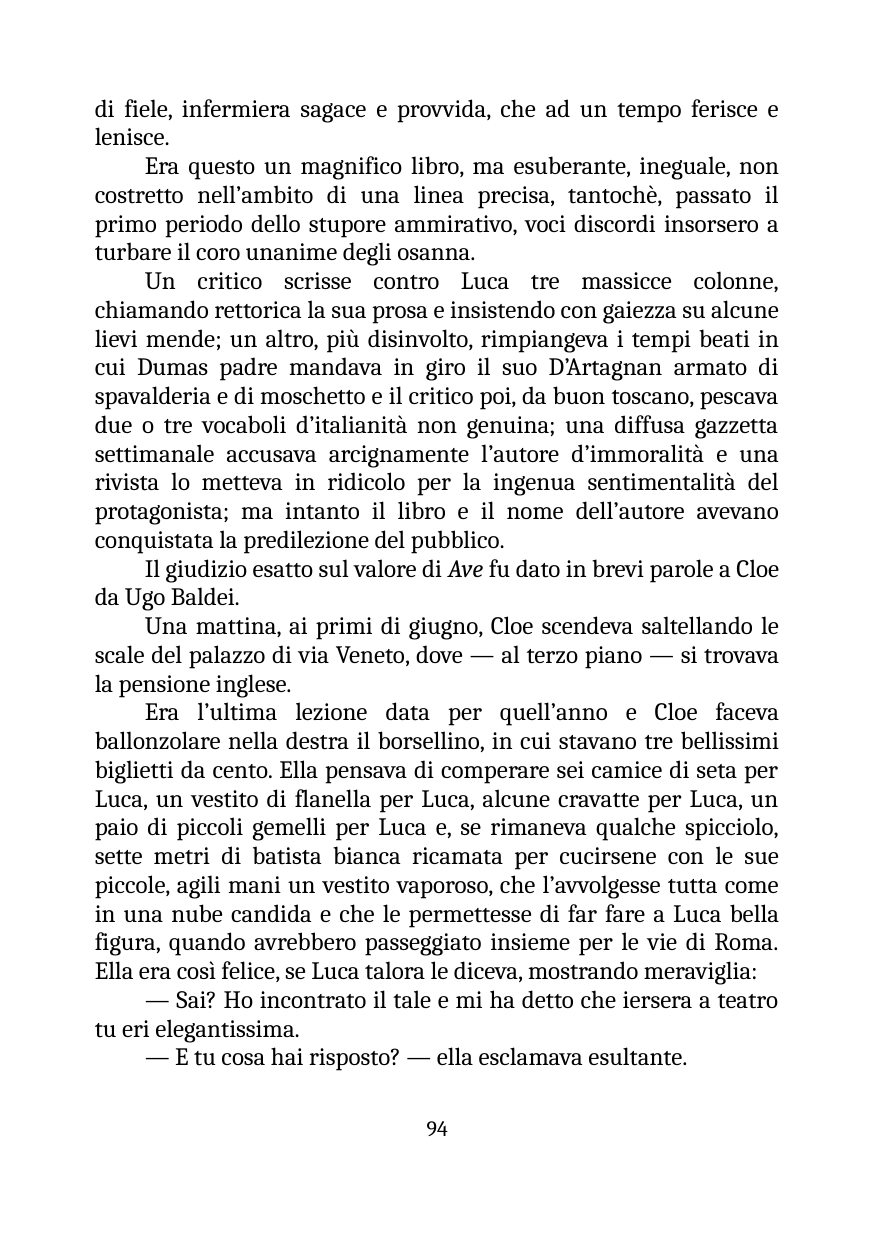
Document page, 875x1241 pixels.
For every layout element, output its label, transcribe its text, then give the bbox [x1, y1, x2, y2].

text Una mattina, ai primi di giugno, Cloe scendeva saltellando le scale del palazzo di via Veneto, dove — al terzo piano — si trovava la pensione inglese. [94, 612, 779, 698]
text di fiele, infermiera sagace e provvida, che ad un tempo ferisce e lenisce. [94, 94, 779, 152]
text — Sai? Ho incontrato il tale e mi ha detto che iersera a teatro tu eri elegantissima. [94, 986, 779, 1043]
text — E tu cosa hai risposto? — ella esclamava esultante. [94, 1043, 779, 1072]
text Un critico scrisse contro Luca tre massicce colonne, chiamando rettorica la sua prosa e insistendo con gaiezza su alcune lievi mende; un altro, più disinvolto, rimpiangeva i tempi beati in cui Dumas padre mandava in giro il suo D’Artagnan armato di spavalderia e di moschetto e il critico poi, da buon toscano, pescava due o tre vocaboli d’italianità non genuina; una diffusa gazzetta settimanale accusava arcignamente l’autore d’immoralità e una rivista lo metteva in ridicolo per la ingenua sentimentalità del protagonista; ma intanto il libro e il nome dell’autore avevano conquistata la predilezione del pubblico. [94, 267, 779, 554]
text Era questo un magnifico libro, ma esuberante, ineguale, non costretto nell’ambito di una linea precisa, tantochè, passato il primo periodo dello stupore ammirativo, voci discordi insorsero a turbare il coro unanime degli osanna. [94, 152, 779, 267]
text Il giudizio esatto sul valore di Ave fu dato in brevi parole a Cloe da Ugo Baldei. [94, 554, 779, 612]
text Era l’ultima lezione data per quell’anno e Cloe faceva ballonzolare nella destra il borsellino, in cui stavano tre bellissimi biglietti da cento. Ella pensava di comperare sei camice di seta per Luca, un vestito di flanella per Luca, alcune cravatte per Luca, un paio di piccoli gemelli per Luca e, se rimaneva qualche spicciolo, sette metri di batista bianca ricamata per cucirsene con le sue piccole, agili mani un vestito vaporoso, che l’avvolgesse tutta come in una nube candida e che le permettesse di far fare a Luca bella figura, quando avrebbero passeggiato insieme per le vie di Roma. Ella era così felice, se Luca talora le diceva, mostrando meraviglia: [94, 698, 779, 986]
